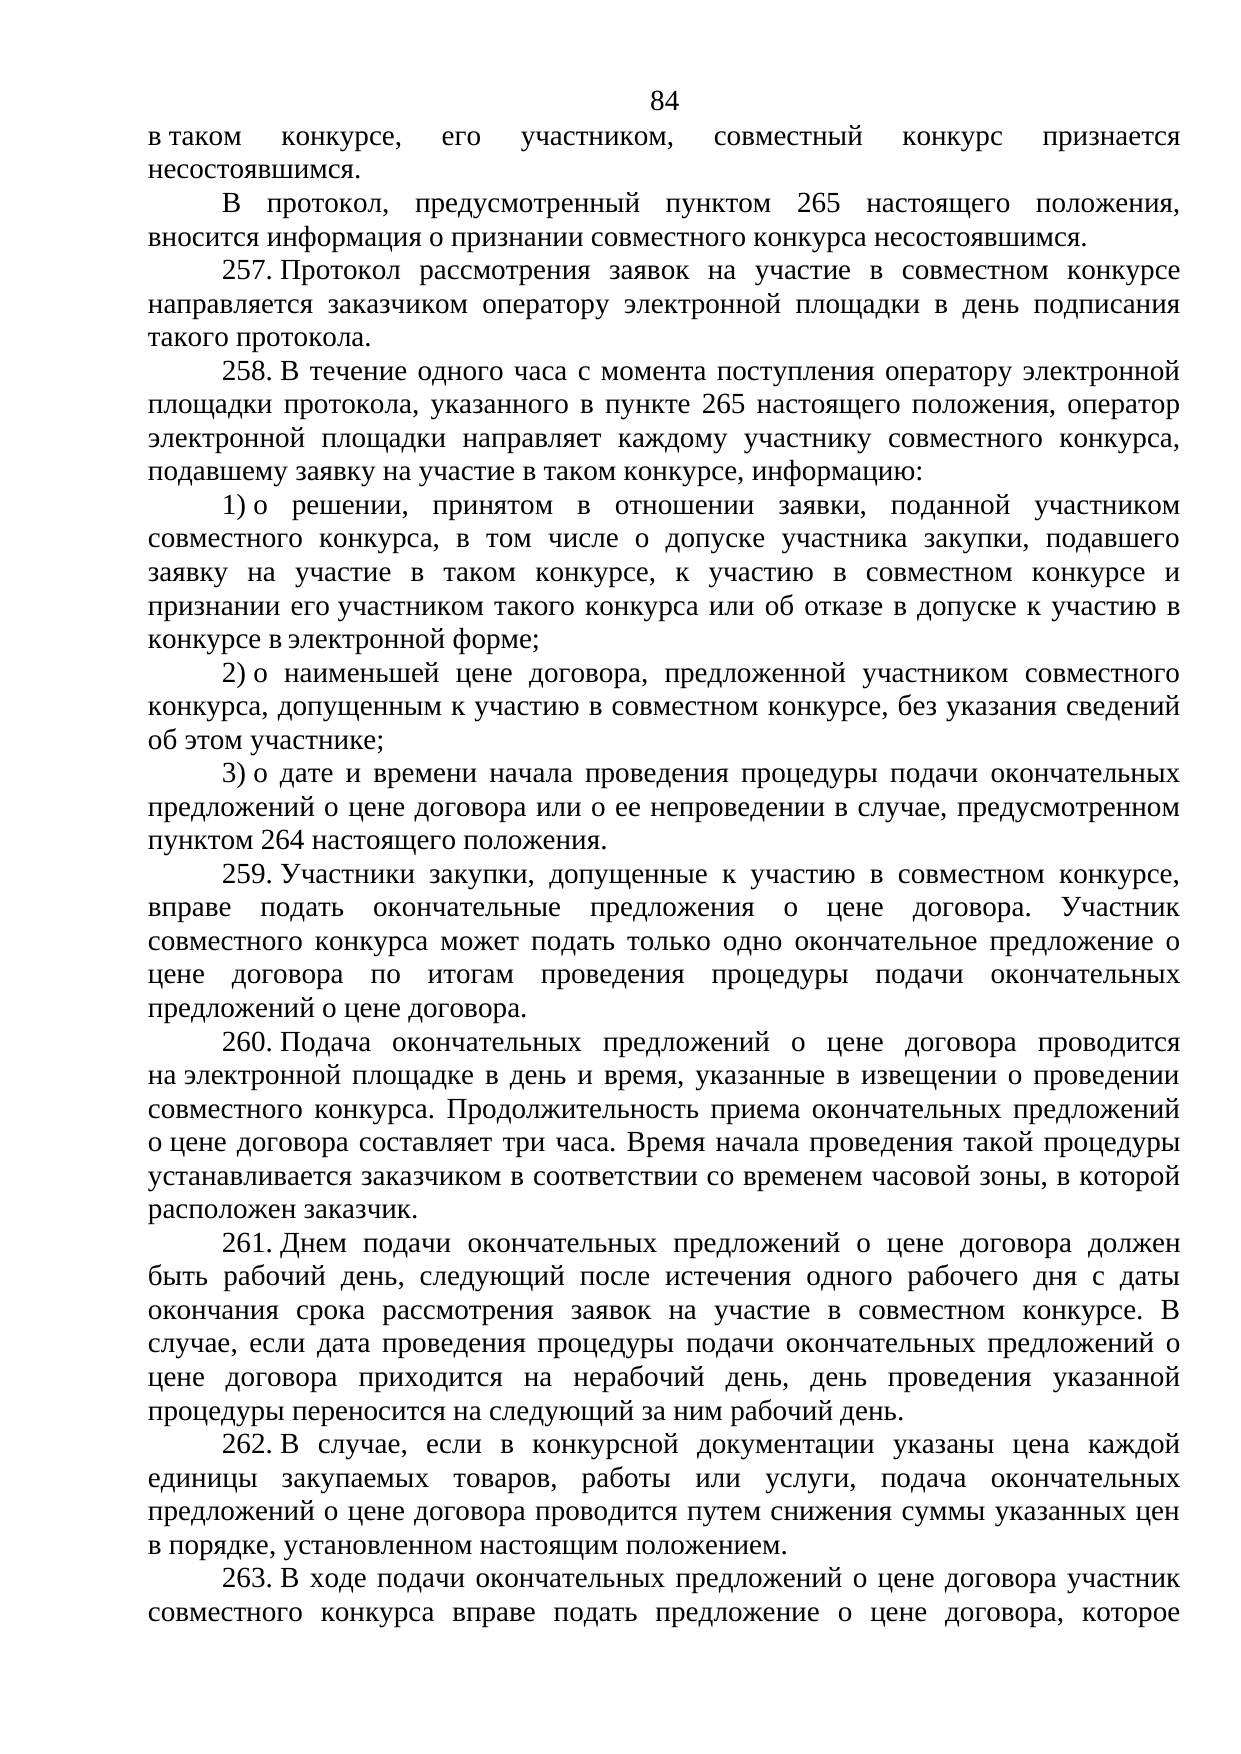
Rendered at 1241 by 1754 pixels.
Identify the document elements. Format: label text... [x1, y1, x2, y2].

text 1) о решении, принятом в отношении заявки, поданной участником совместного конкурса, в том числе о допуске участника закупки, подавшего заявку на участие в таком конкурсе, к участию в совместном конкурсе и признании его участником такого конкурса или об отказе в допуске к участию в конкурсе в электронной форме; [148, 487, 1181, 655]
text 261. Днем подачи окончательных предложений о цене договора должен быть рабочий день, следующий после истечения одного рабочего дня с даты окончания срока рассмотрения заявок на участие в совместном конкурсе. В случае, если дата проведения процедуры подачи окончательных предложений о цене договора приходится на нерабочий день, день проведения указанной процедуры переносится на следующий за ним рабочий день. [148, 1225, 1181, 1426]
text в таком конкурсе, его участником, совместный конкурс признается несостоявшимся. [148, 118, 1181, 185]
text В протокол, предусмотренный пунктом 265 настоящего положения, вносится информация о признании совместного конкурса несостоявшимся. [148, 185, 1181, 252]
text 260. Подача окончательных предложений о цене договора проводится на электронной площадке в день и время, указанные в извещении о проведении совместного конкурса. Продолжительность приема окончательных предложений о цене договора составляет три часа. Время начала проведения такой процедуры устанавливается заказчиком в соответствии со временем часовой зоны, в которой расположен заказчик. [148, 1024, 1181, 1225]
text 3) о дате и времени начала проведения процедуры подачи окончательных предложений о цене договора или о ее непроведении в случае, предусмотренном пунктом 264 настоящего положения. [148, 755, 1181, 856]
text 257. Протокол рассмотрения заявок на участие в совместном конкурсе направляется заказчиком оператору электронной площадки в день подписания такого протокола. [148, 252, 1181, 353]
text 258. В течение одного часа с момента поступления оператору электронной площадки протокола, указанного в пункте 265 настоящего положения, оператор электронной площадки направляет каждому участнику совместного конкурса, подавшему заявку на участие в таком конкурсе, информацию: [148, 353, 1181, 487]
text 2) о наименьшей цене договора, предложенной участником совместного конкурса, допущенным к участию в совместном конкурсе, без указания сведений об этом участнике; [148, 655, 1181, 755]
text 259. Участники закупки, допущенные к участию в совместном конкурсе, вправе подать окончательные предложения о цене договора. Участник совместного конкурса может подать только одно окончательное предложение о цене договора по итогам проведения процедуры подачи окончательных предложений о цене договора. [148, 856, 1181, 1024]
text 262. В случае, если в конкурсной документации указаны цена каждой единицы закупаемых товаров, работы или услуги, подача окончательных предложений о цене договора проводится путем снижения суммы указанных цен в порядке, установленном настоящим положением. [148, 1426, 1181, 1560]
text 263. В ходе подачи окончательных предложений о цене договора участник совместного конкурса вправе подать предложение о цене договора, которое [148, 1560, 1181, 1627]
